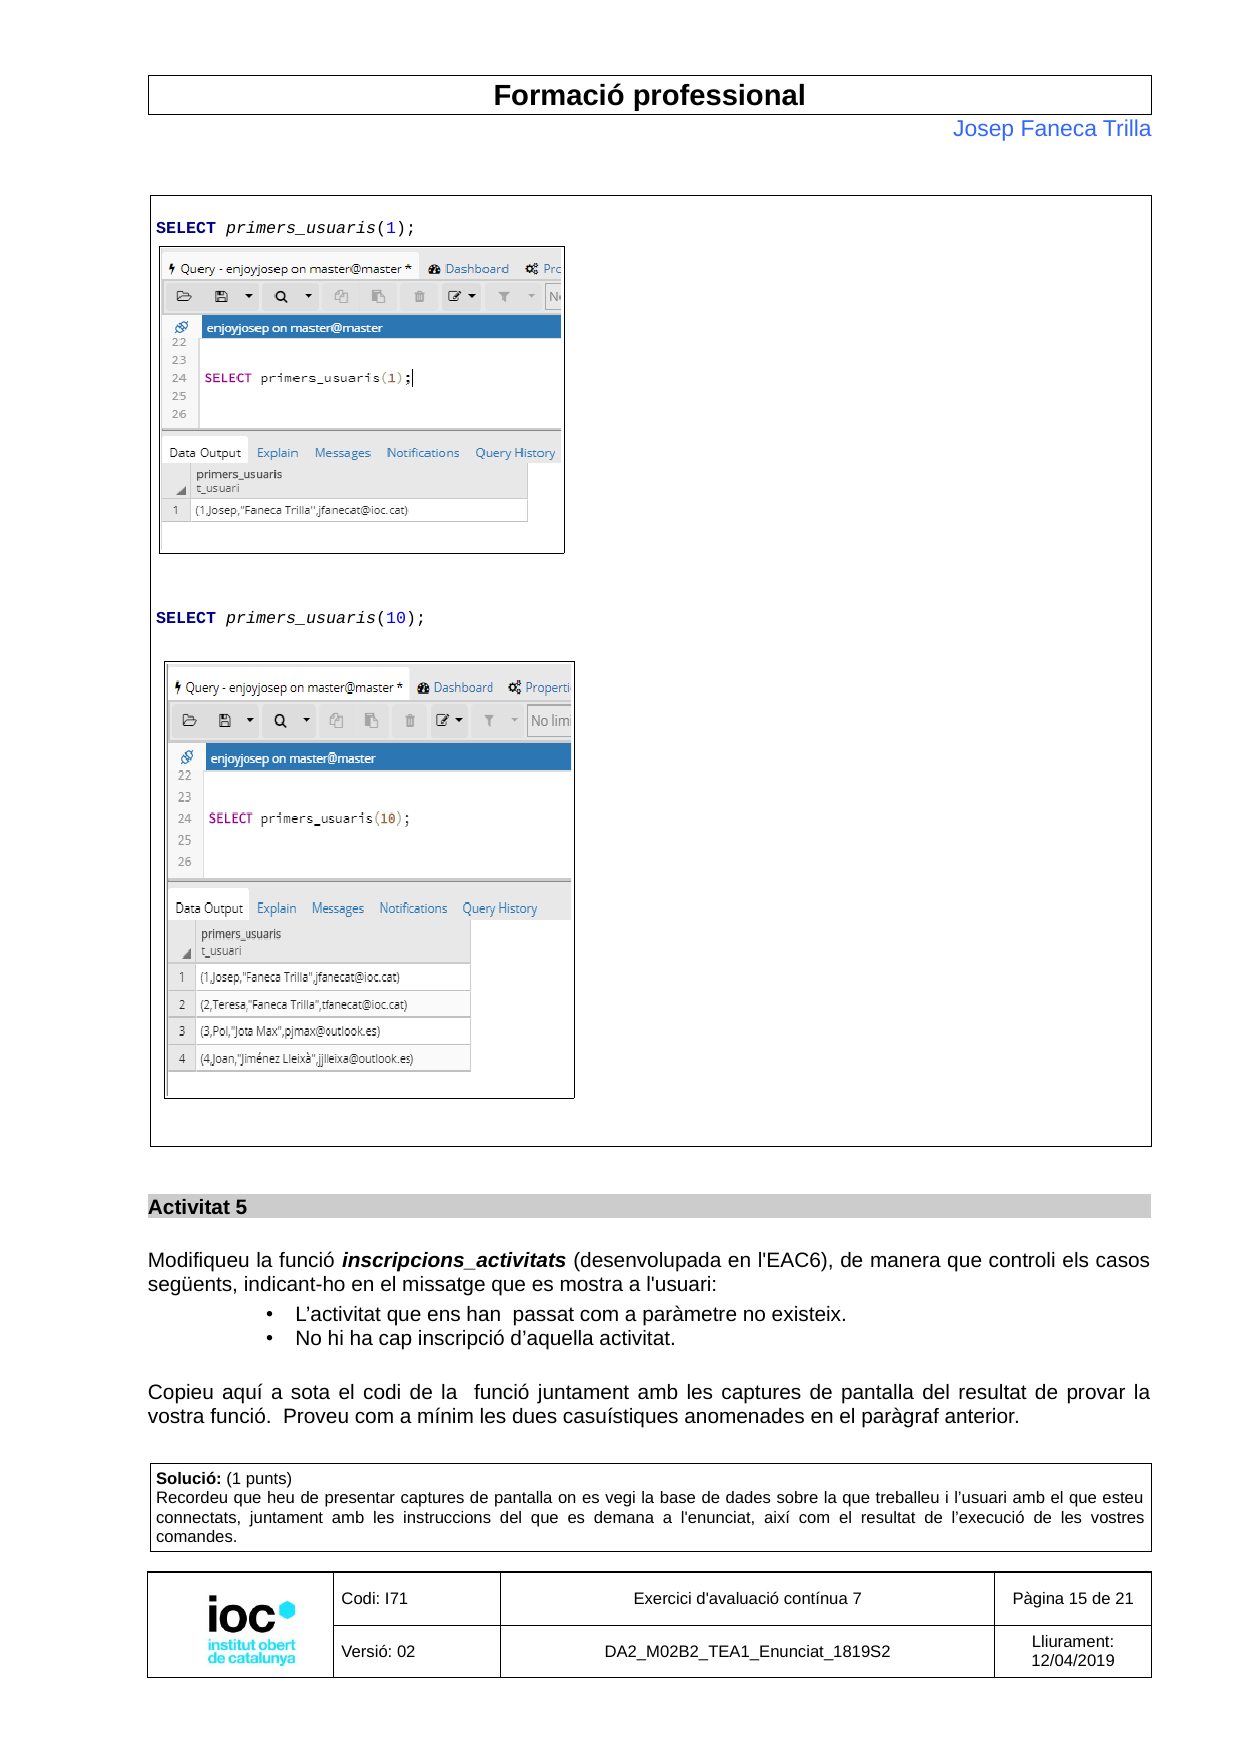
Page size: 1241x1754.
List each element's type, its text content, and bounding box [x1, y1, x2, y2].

text Modifiqueu la funció inscripcions_activitats (desenvolupada en l'EAC6), de manera que controli els casos següents, indicant-ho en el missatge que es mostra a l'usuari: [148, 1248, 1151, 1296]
picture [166, 664, 572, 1096]
list L’activitat que ens han passat com a paràmetre no existeix. [266, 1302, 1151, 1326]
table_header Solució: (1 punts) Recordeu que heu de presentar captures de pantalla on es vegi la base de dades sobre la que treballeu i l’usuari amb el que esteu connectats, juntament amb les instruccions del que es demana a l'enunciat, així com el resultat de l’execució de les vostres comandes. [151, 1464, 1151, 1551]
picture [161, 248, 561, 550]
list No hi ha cap inscripció d’aquella activitat. [266, 1326, 1151, 1350]
picture [195, 1581, 309, 1677]
table_header SELECT primers_usuaris(1); SELECT primers_usuaris(10); [151, 196, 1151, 664]
list Copieu aquí a sota el codi de la funció juntament amb les captures de pantalla del resultat de provar la vostra funció. Proveu com a mínim les dues casuístiques anomenades en el paràgraf anterior. [148, 1379, 1151, 1427]
table_header [151, 665, 1151, 1146]
text Activitat 5 [148, 1194, 1151, 1218]
